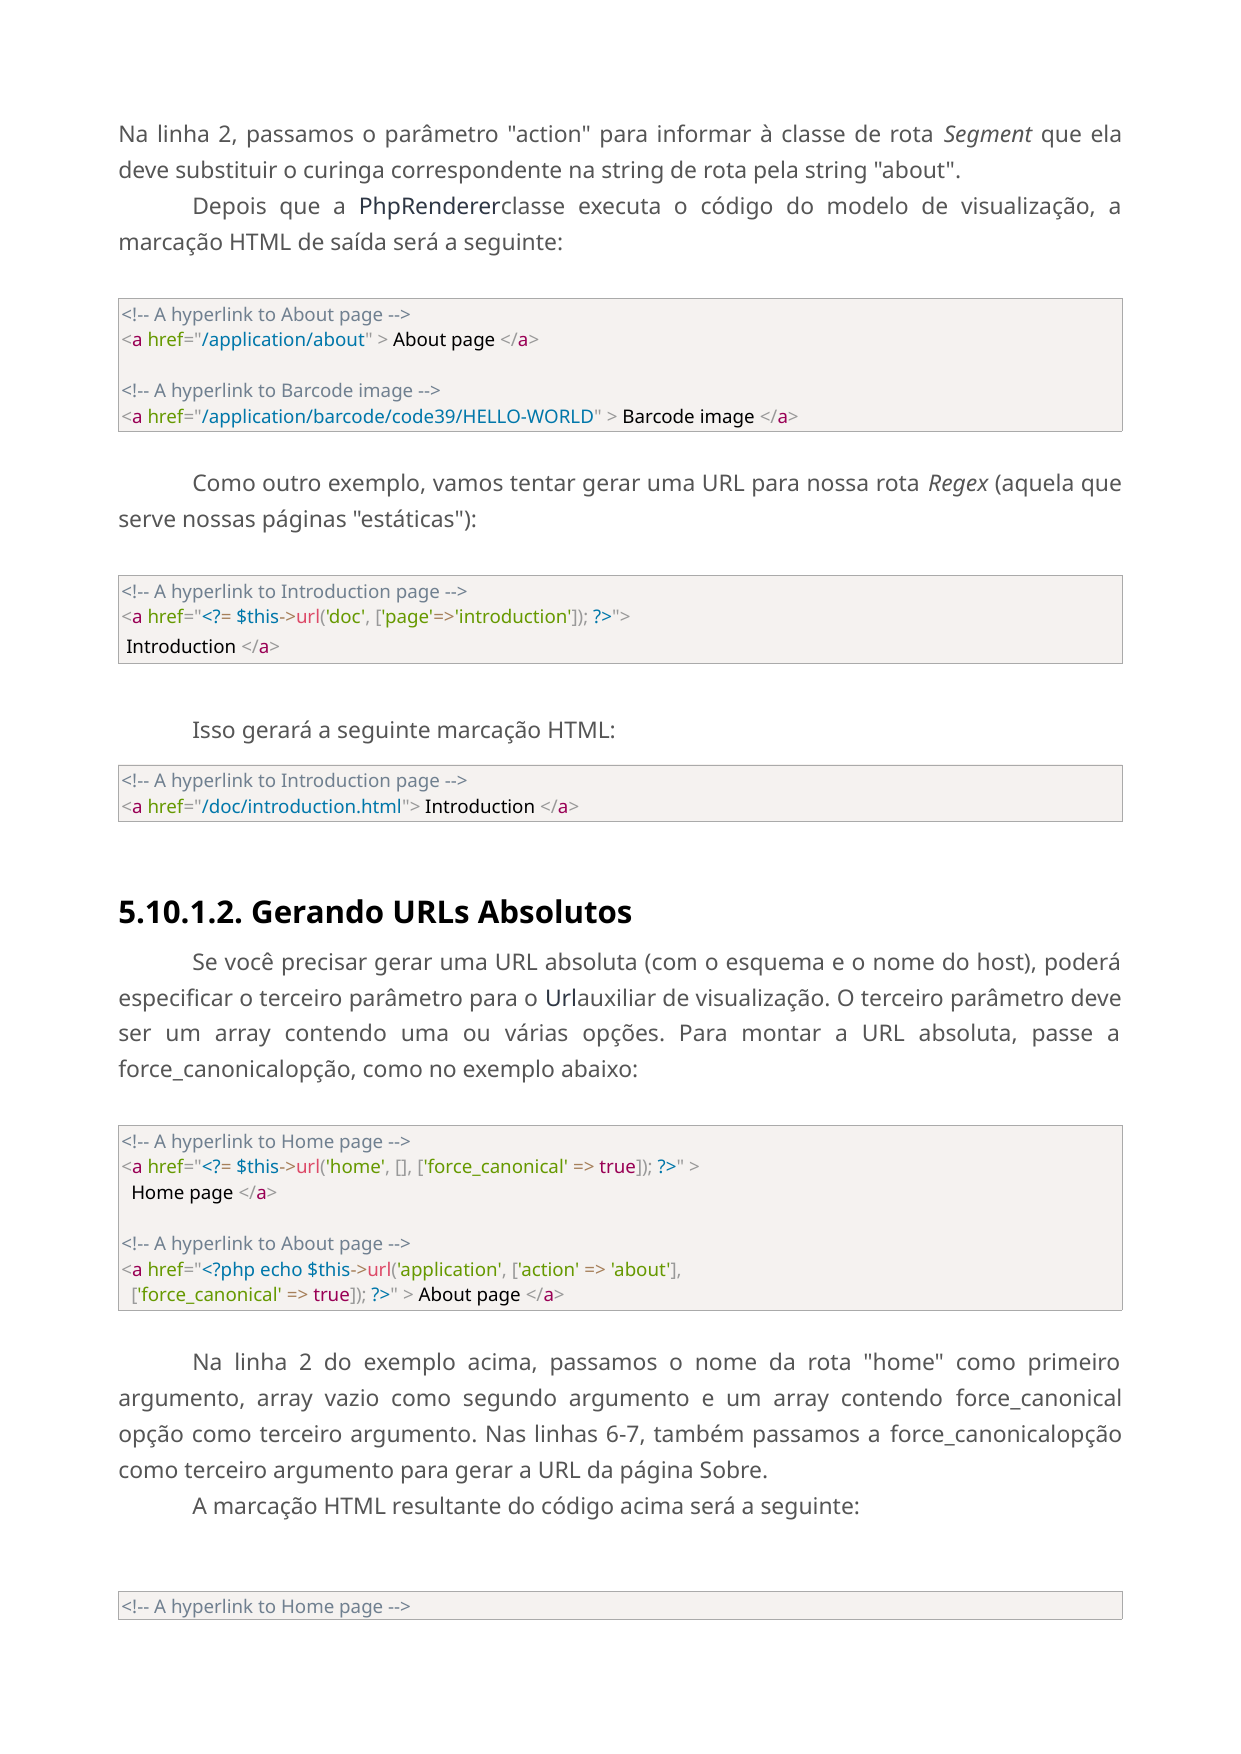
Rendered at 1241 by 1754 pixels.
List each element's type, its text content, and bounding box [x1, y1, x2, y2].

text Na linha 2 do exemplo acima, passamos o nome da rota "home" como primeiro argumento, array vazio como segundo argumento e um array contendo force_canonical opção como terceiro argumento. Nas linhas 6-7, também passamos a force_canonicalopção como terceiro argumento para gerar a URL da página Sobre. [118, 1346, 1122, 1485]
text Isso gerará a seguinte marcação HTML: [118, 714, 1122, 745]
text Na linha 2, passamos o parâmetro "action" para informar à classe de rota Segment que ela deve substituir o curinga correspondente na string de rota pela string "about". [118, 118, 1122, 185]
text Introduction </a> [119, 626, 1122, 663]
text <a href="<?= $this->url('doc', ['page'=>'introduction']); ?>"> [119, 601, 1122, 626]
text <!-- A hyperlink to About page --> [119, 299, 1122, 323]
text ['force_canonical' => true]); ?>" > About page </a> [119, 1278, 1122, 1310]
text <!-- A hyperlink to Introduction page --> [119, 766, 1122, 790]
text <!-- A hyperlink to Home page --> [119, 1592, 1122, 1619]
subtitle 5.10.1.2. Gerando URLs Absolutos [118, 890, 1122, 933]
text <a href="/application/barcode/code39/HELLO-WORLD" > Barcode image </a> [119, 400, 1122, 431]
text <a href="/application/about" > About page </a> [119, 323, 1122, 349]
text Se você precisar gerar uma URL absoluta (com o esquema e o nome do host), poderá especificar o terceiro parâmetro para o Urlauxiliar de visualização. O terceiro parâmetro deve ser um array contendo uma ou várias opções. Para montar a URL absoluta, passe a force_canonicalopção, como no exemplo abaixo: [118, 946, 1122, 1084]
text <!-- A hyperlink to About page --> [119, 1227, 1122, 1253]
text Como outro exemplo, vamos tentar gerar uma URL para nossa rota Regex (aquela que serve nossas páginas "estáticas"): [118, 467, 1122, 534]
text <!-- A hyperlink to Home page --> [119, 1126, 1122, 1151]
text <a href="<?php echo $this->url('application', ['action' => 'about'], [119, 1253, 1122, 1278]
text Depois que a PhpRendererclasse executa o código do modelo de visualização, a marcação HTML de saída será a seguinte: [118, 190, 1122, 257]
text Home page </a> [119, 1176, 1122, 1202]
text <a href="<?= $this->url('home', [], ['force_canonical' => true]); ?>" > [119, 1151, 1122, 1176]
text <!-- A hyperlink to Barcode image --> [119, 374, 1122, 400]
text <a href="/doc/introduction.html"> Introduction </a> [119, 790, 1122, 821]
text <!-- A hyperlink to Introduction page --> [119, 576, 1122, 601]
text A marcação HTML resultante do código acima será a seguinte: [118, 1489, 1122, 1521]
